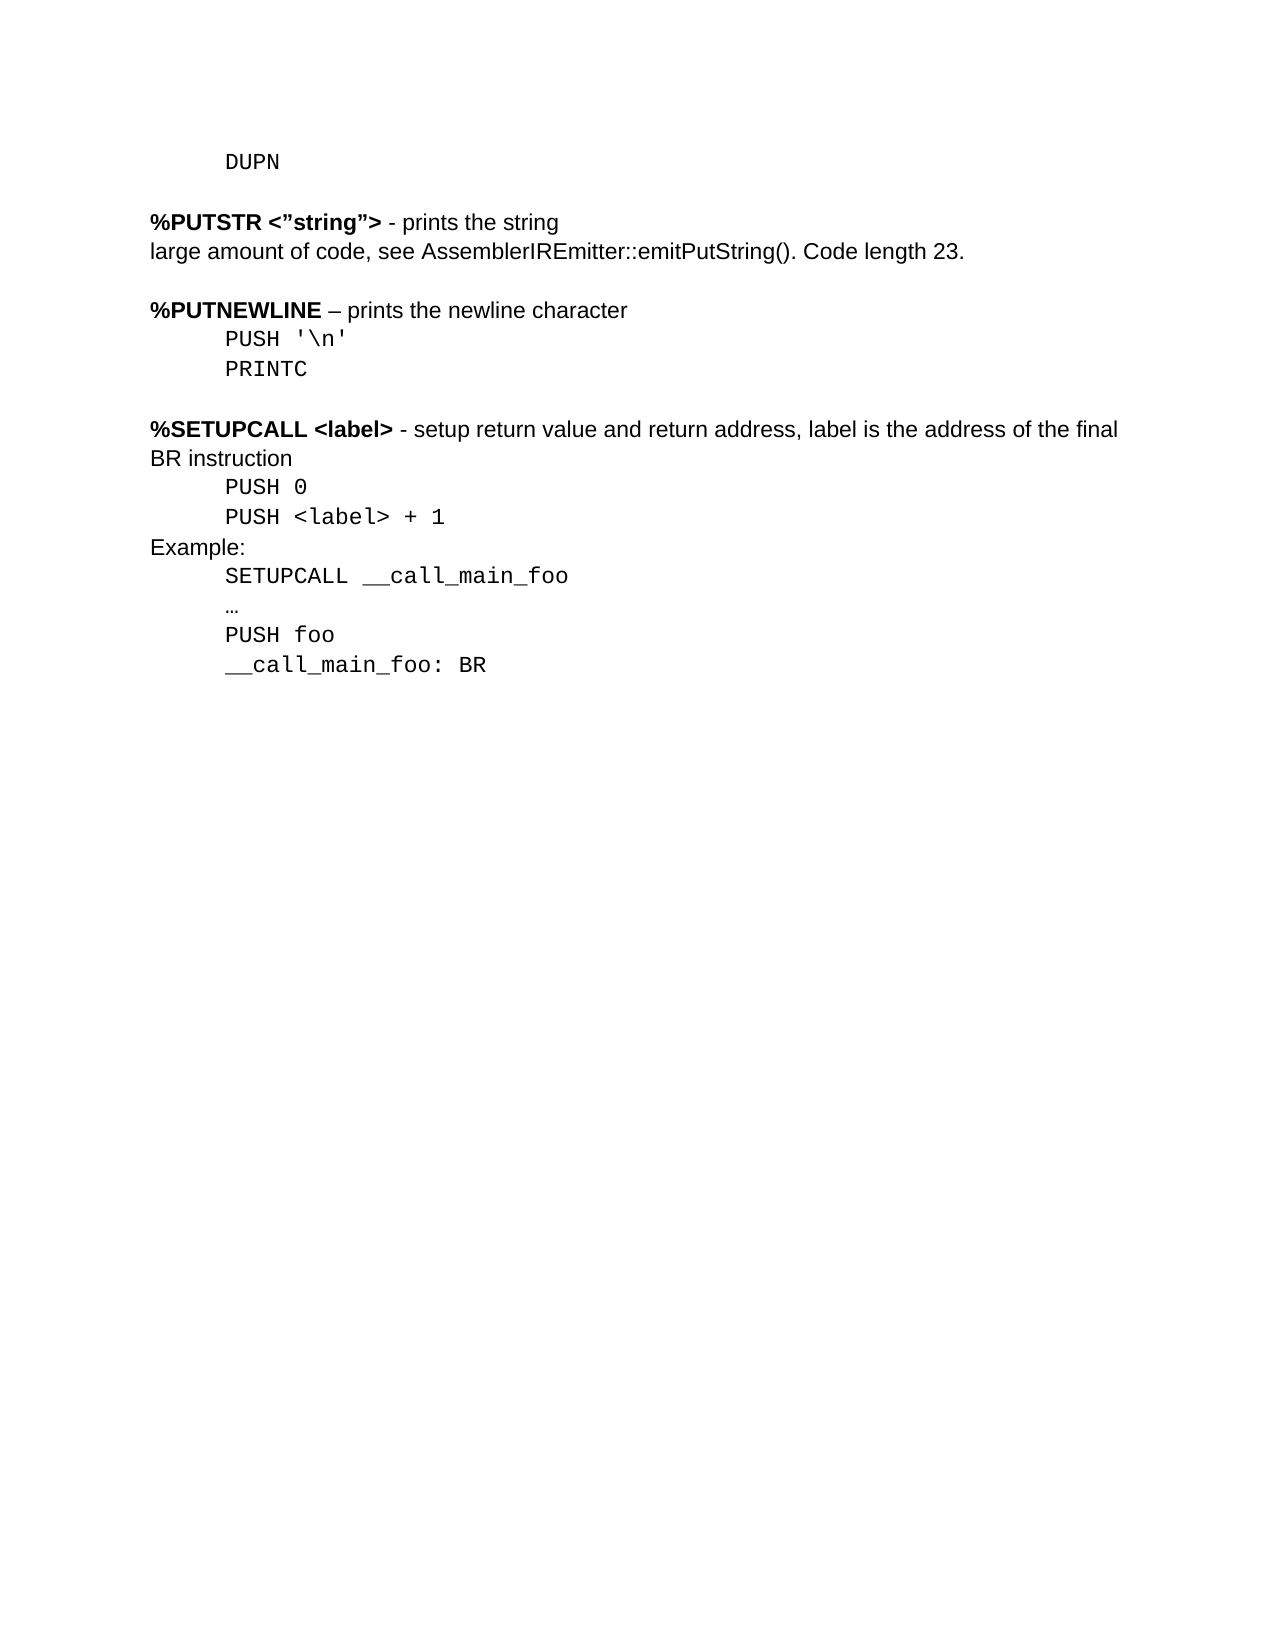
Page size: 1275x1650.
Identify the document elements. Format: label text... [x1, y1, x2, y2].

text large amount of code, see AssemblerIREmitter::emitPutString(). Code length 23. [150, 239, 1125, 264]
text DUPN [150, 150, 1125, 176]
text Example: [150, 535, 1125, 560]
text PRINTC [150, 357, 1125, 383]
text SETUPCALL __call_main_foo [150, 564, 1125, 590]
text PUSH <label> + 1 [150, 505, 1125, 531]
text PUSH foo [150, 624, 1125, 650]
text PUSH 0 [150, 475, 1125, 501]
text %PUTSTR <”string”> - prints the string [150, 209, 1125, 235]
text … [150, 594, 1125, 620]
text %PUTNEWLINE – prints the newline character [150, 298, 1125, 323]
text %SETUPCALL <label> - setup return value and return address, label is the address of the final BR instruction [150, 416, 1125, 471]
text __call_main_foo: BR [150, 653, 1125, 679]
text PUSH '\n' [150, 327, 1125, 353]
